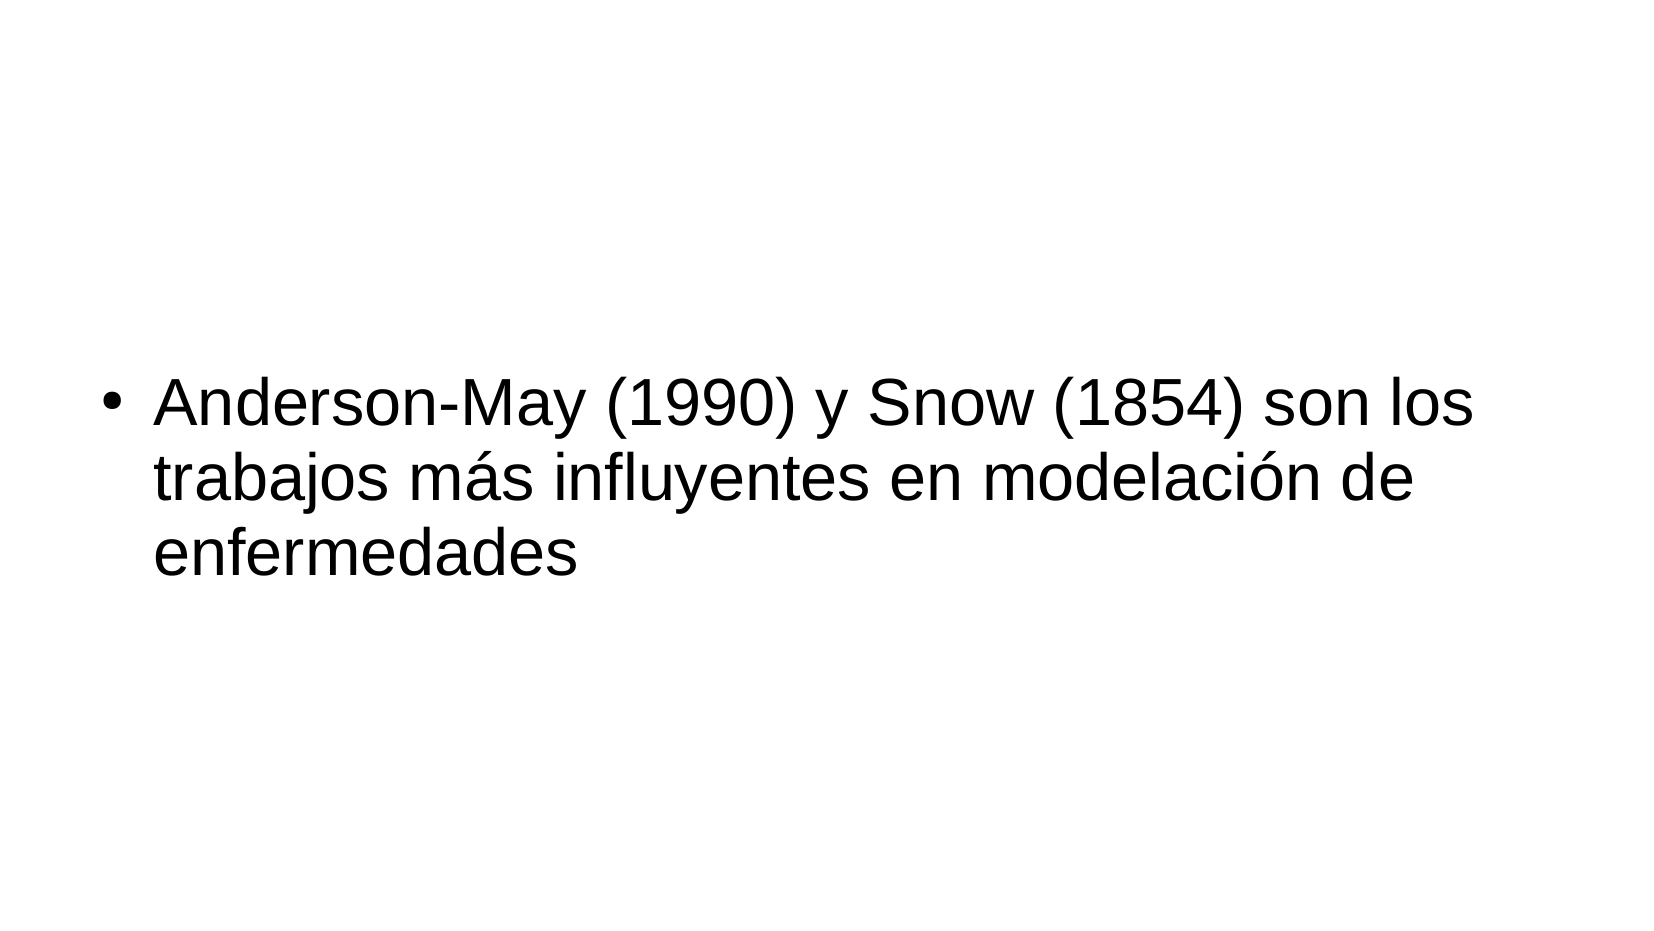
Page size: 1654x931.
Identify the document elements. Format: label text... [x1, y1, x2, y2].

list Anderson-May (1990) y Snow (1854) son los trabajos más influyentes en modelación de enfermedades [82, 365, 1571, 905]
